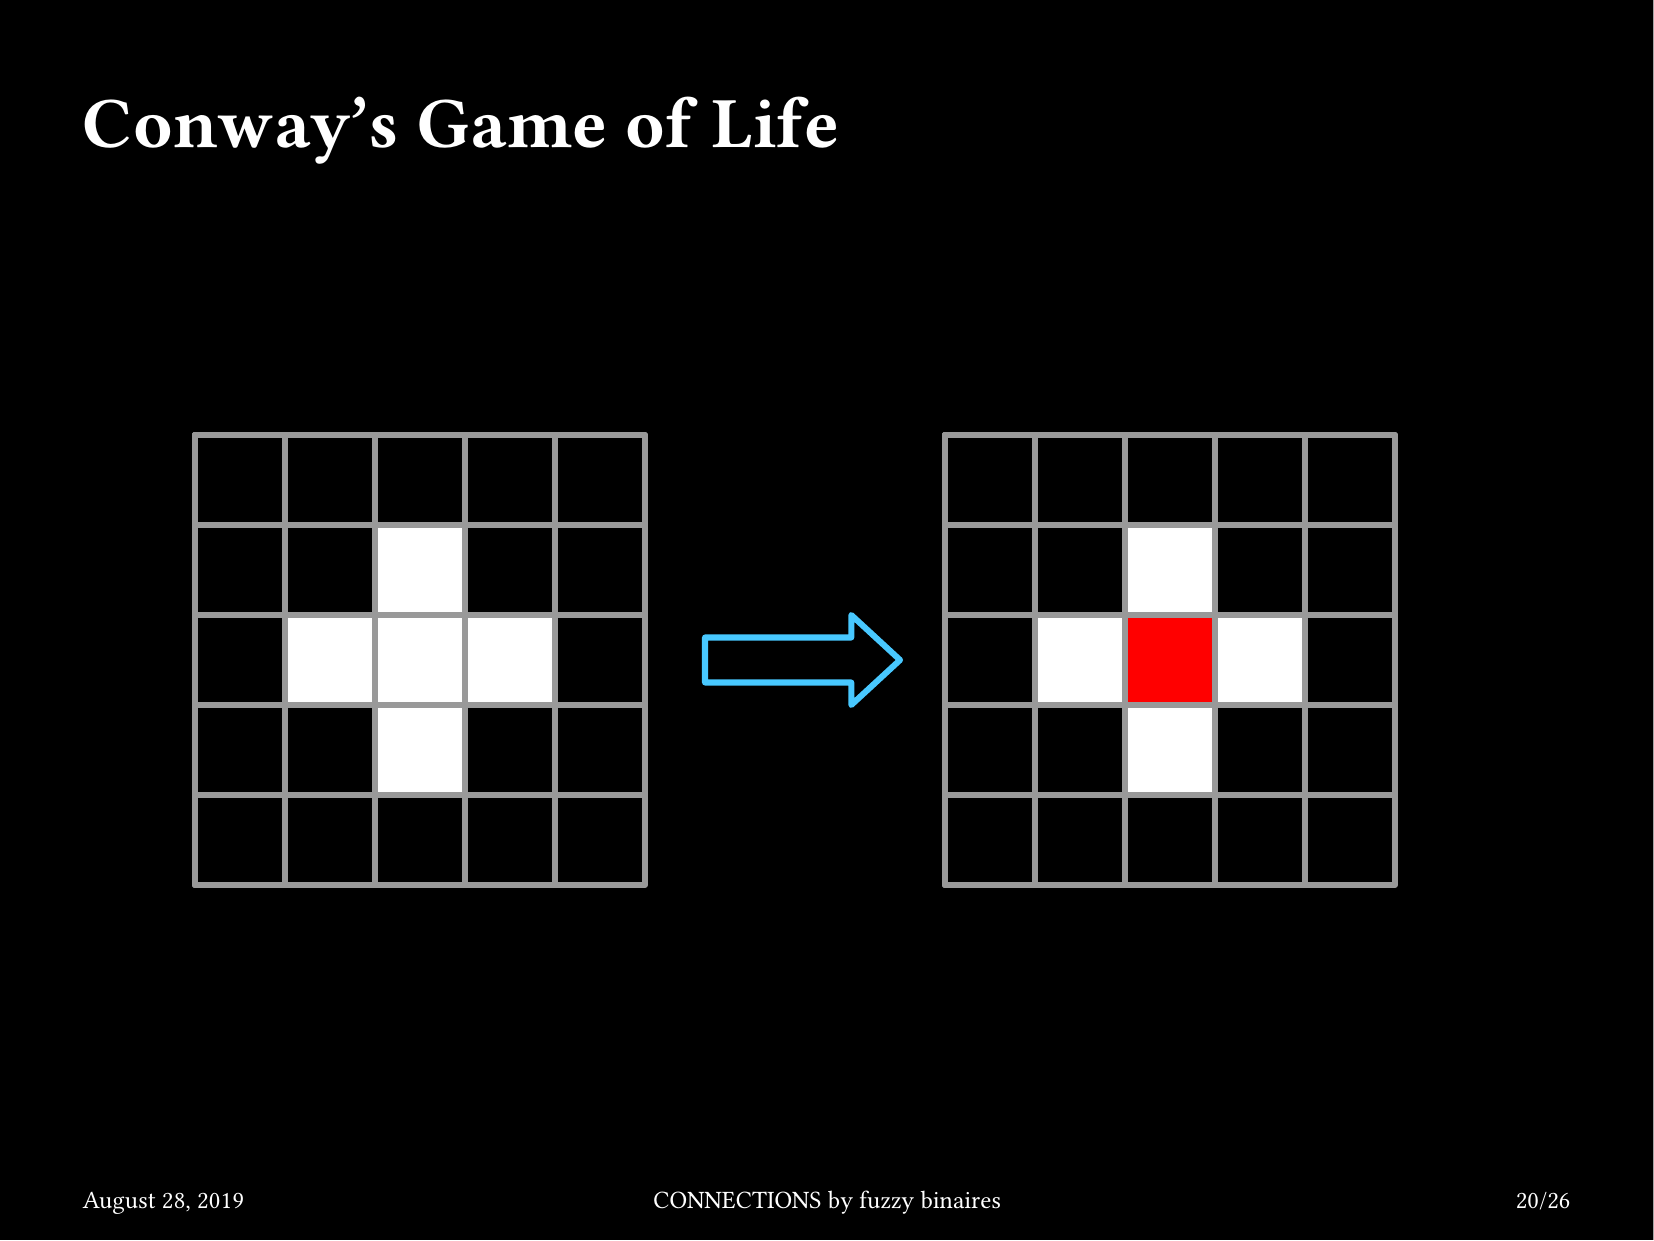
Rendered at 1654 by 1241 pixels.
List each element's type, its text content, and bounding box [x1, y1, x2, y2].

text_box [705, 615, 901, 706]
text_box [945, 435, 1396, 886]
text_box [195, 435, 646, 886]
title Conway’s Game of Life [82, 49, 1571, 200]
